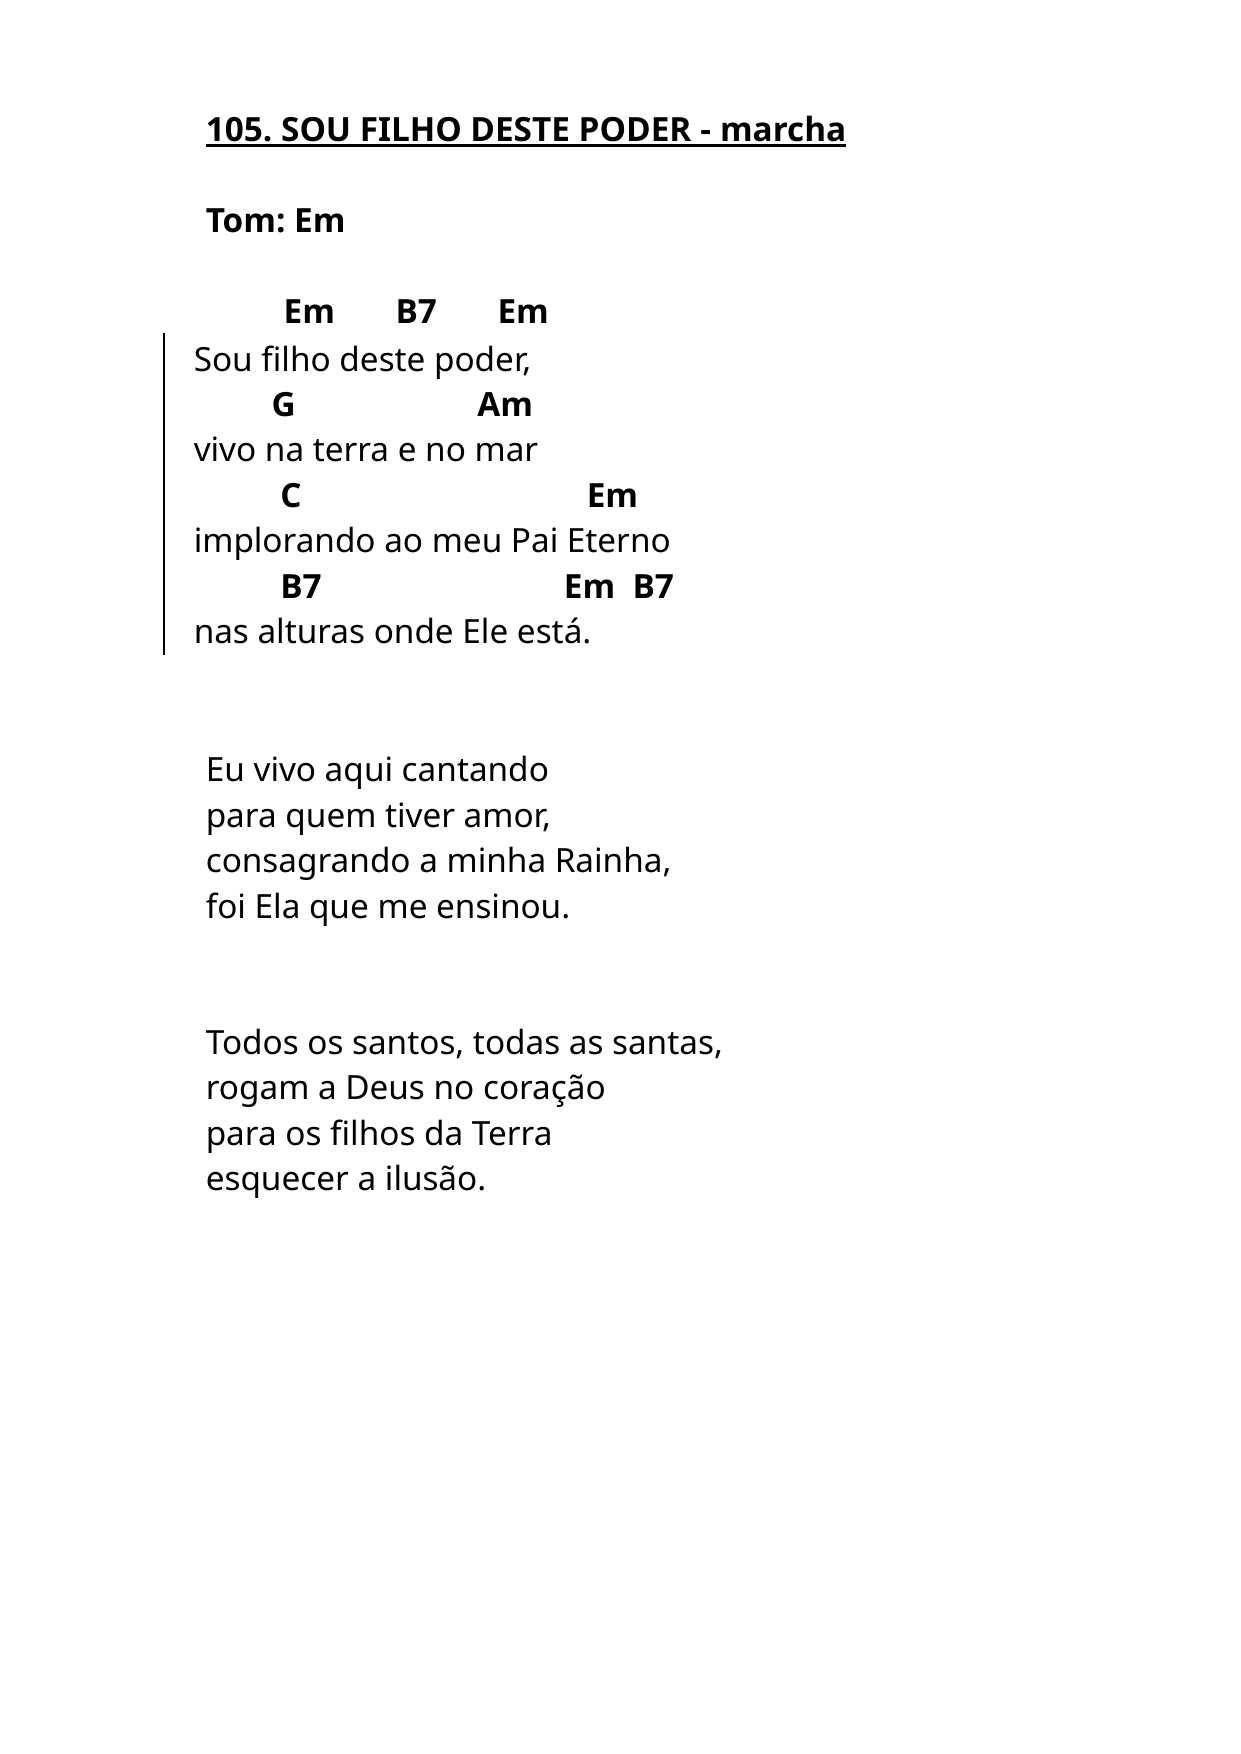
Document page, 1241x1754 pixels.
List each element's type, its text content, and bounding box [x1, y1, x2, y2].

text Eu vivo aqui cantando [177, 746, 1063, 792]
subtitle Em B7 Em [177, 288, 1063, 333]
text Todos os santos, todas as santas, [177, 1019, 1063, 1064]
text esquecer a ilusão. [177, 1155, 1063, 1200]
subtitle Tom: Em [177, 197, 1063, 242]
table_header Sou filho deste poder, G Am vivo na terra e no mar C Em implorando ao meu Pai Eterno B7 Em B7 nas alturas onde Ele está. [165, 335, 1050, 653]
text para os filhos da Terra [177, 1109, 1063, 1155]
text para quem tiver amor, [177, 792, 1063, 837]
text consagrando a minha Rainha, [177, 837, 1063, 882]
subtitle 105. SOU FILHO DESTE PODER - marcha [177, 106, 1063, 152]
text foi Ela que me ensinou. [177, 882, 1063, 928]
text rogam a Deus no coração [177, 1064, 1063, 1109]
